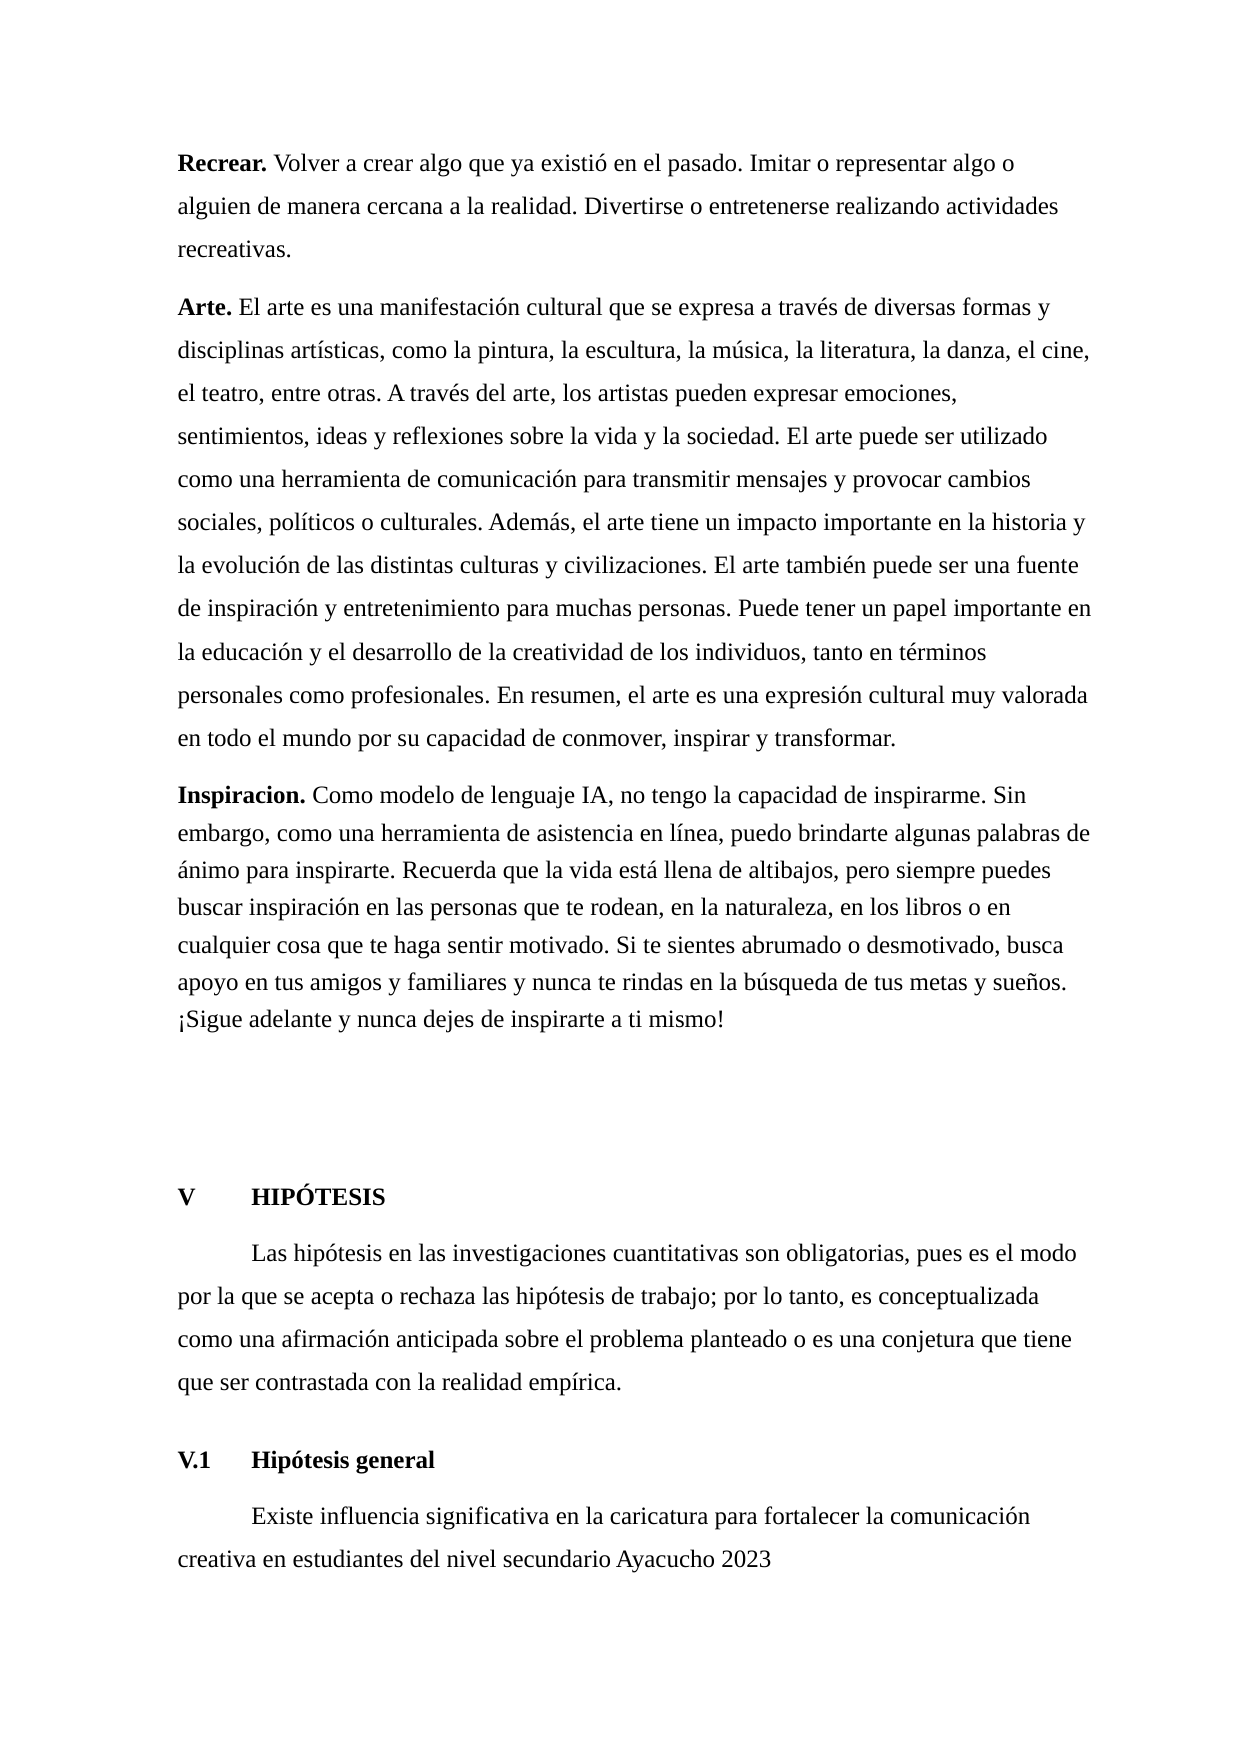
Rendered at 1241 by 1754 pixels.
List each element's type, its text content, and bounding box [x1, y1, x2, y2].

text Inspiracion. Como modelo de lenguaje IA, no tengo la capacidad de inspirarme. Sin embargo, como una herramienta de asistencia en línea, puedo brindarte algunas palabras de ánimo para inspirarte. Recuerda que la vida está llena de altibajos, pero siempre puedes buscar inspiración en las personas que te rodean, en la naturaleza, en los libros o en cualquier cosa que te haga sentir motivado. Si te sientes abrumado o desmotivado, busca apoyo en tus amigos y familiares y nunca te rindas en la búsqueda de tus metas y sueños. ¡Sigue adelante y nunca dejes de inspirarte a ti mismo! [177, 781, 1093, 1033]
text Existe influencia significativa en la caricatura para fortalecer la comunicación creativa en estudiantes del nivel secundario Ayacucho 2023 [177, 1501, 1093, 1573]
subtitle HIPÓTESIS [177, 1182, 1093, 1211]
text Arte. El arte es una manifestación cultural que se expresa a través de diversas formas y disciplinas artísticas, como la pintura, la escultura, la música, la literatura, la danza, el cine, el teatro, entre otras. A través del arte, los artistas pueden expresar emociones, sentimientos, ideas y reflexiones sobre la vida y la sociedad. El arte puede ser utilizado como una herramienta de comunicación para transmitir mensajes y provocar cambios sociales, políticos o culturales. Además, el arte tiene un impacto importante en la historia y la evolución de las distintas culturas y civilizaciones. El arte también puede ser una fuente de inspiración y entretenimiento para muchas personas. Puede tener un papel importante en la educación y el desarrollo de la creatividad de los individuos, tanto en términos personales como profesionales. En resumen, el arte es una expresión cultural muy valorada en todo el mundo por su capacidad de conmover, inspirar y transformar. [177, 292, 1093, 752]
subtitle Hipótesis general [177, 1446, 1093, 1474]
text Recrear. Volver a crear algo que ya existió en el pasado. Imitar o representar algo o alguien de manera cercana a la realidad. Divertirse o entretenerse realizando actividades recreativas. [177, 148, 1093, 263]
text Las hipótesis en las investigaciones cuantitativas son obligatorias, pues es el modo por la que se acepta o rechaza las hipótesis de trabajo; por lo tanto, es conceptualizada como una afirmación anticipada sobre el problema planteado o es una conjetura que tiene que ser contrastada con la realidad empírica. [177, 1238, 1093, 1396]
